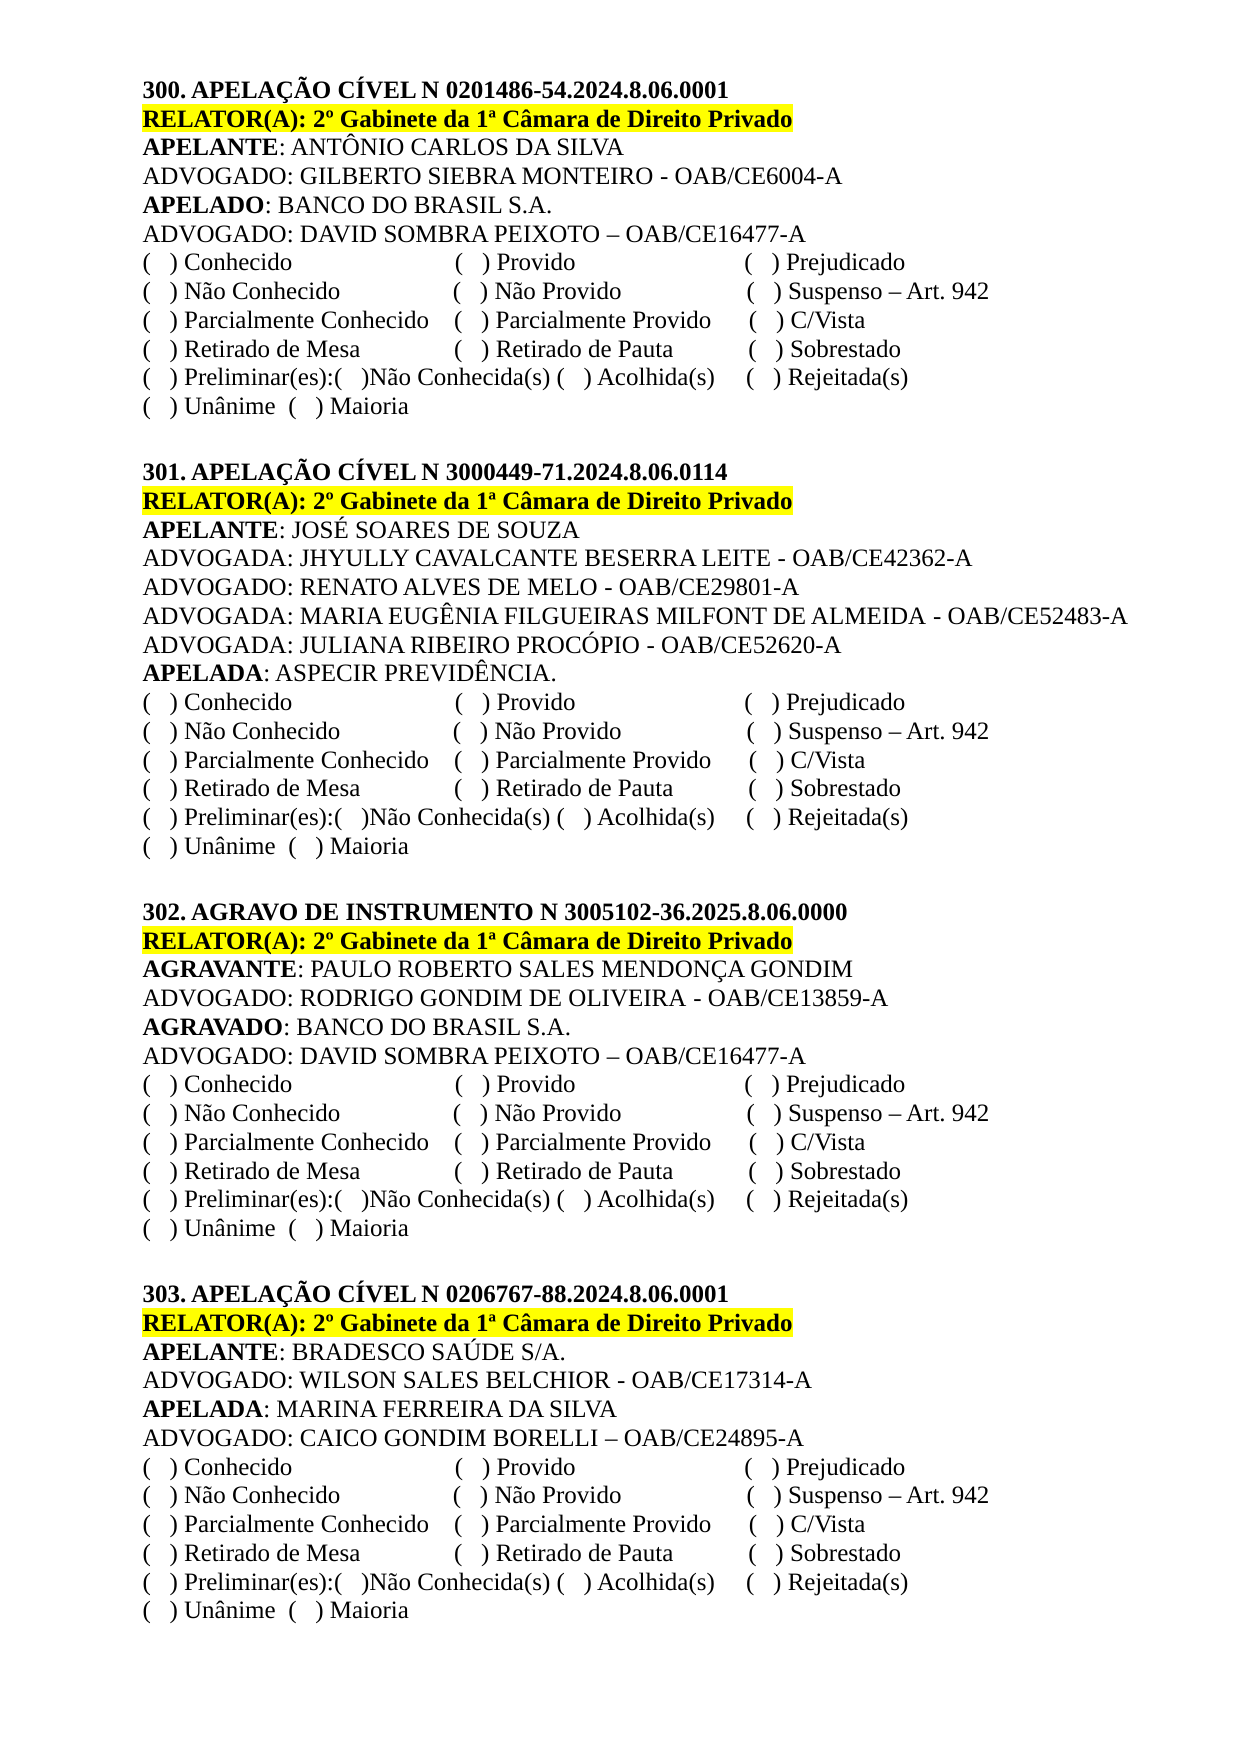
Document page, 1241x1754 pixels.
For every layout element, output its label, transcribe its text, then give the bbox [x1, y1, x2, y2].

text ( ) Parcialmente Conhecido ( ) Parcialmente Provido ( ) C/Vista [142, 745, 1158, 773]
text ( ) Retirado de Mesa ( ) Retirado de Pauta ( ) Sobrestado [142, 1156, 1158, 1184]
text 303. APELAÇÃO CÍVEL N 0206767-88.2024.8.06.0001 RELATOR(A): 2º Gabinete da 1ª Câmara de Direito Privado APELANTE: BRADESCO SAÚDE S/A. ADVOGADO: WILSON SALES BELCHIOR - OAB/CE17314-A APELADA: MARINA FERREIRA DA SILVA ADVOGADO: CAICO GONDIM BORELLI – OAB/CE24895-A [142, 1279, 1141, 1452]
text ( ) Preliminar(es):( )Não Conhecida(s) ( ) Acolhida(s) ( ) Rejeitada(s) [142, 802, 1158, 831]
text ( ) Conhecido ( ) Provido ( ) Prejudicado [142, 247, 1141, 276]
text ( ) Conhecido ( ) Provido ( ) Prejudicado [142, 1069, 1141, 1098]
text ( ) Não Conhecido ( ) Não Provido ( ) Suspenso – Art. 942 [142, 276, 1158, 305]
text ( ) Unânime ( ) Maioria [142, 1213, 1141, 1242]
text ( ) Retirado de Mesa ( ) Retirado de Pauta ( ) Sobrestado [142, 334, 1158, 362]
text ( ) Não Conhecido ( ) Não Provido ( ) Suspenso – Art. 942 [142, 1098, 1158, 1127]
text ( ) Retirado de Mesa ( ) Retirado de Pauta ( ) Sobrestado [142, 773, 1158, 802]
text ( ) Parcialmente Conhecido ( ) Parcialmente Provido ( ) C/Vista [142, 1127, 1158, 1156]
text 301. APELAÇÃO CÍVEL N 3000449-71.2024.8.06.0114 RELATOR(A): 2º Gabinete da 1ª Câmara de Direito Privado APELANTE: JOSÉ SOARES DE SOUZA ADVOGADA: JHYULLY CAVALCANTE BESERRA LEITE - OAB/CE42362-A ADVOGADO: RENATO ALVES DE MELO - OAB/CE29801-A ADVOGADA: MARIA EUGÊNIA FILGUEIRAS MILFONT DE ALMEIDA - OAB/CE52483-A ADVOGADA: JULIANA RIBEIRO PROCÓPIO - OAB/CE52620-A APELADA: ASPECIR PREVIDÊNCIA. [142, 457, 1141, 687]
text ( ) Preliminar(es):( )Não Conhecida(s) ( ) Acolhida(s) ( ) Rejeitada(s) [142, 1184, 1158, 1213]
text ( ) Unânime ( ) Maioria [142, 831, 1141, 860]
text ( ) Preliminar(es):( )Não Conhecida(s) ( ) Acolhida(s) ( ) Rejeitada(s) [142, 1567, 1158, 1596]
text ( ) Parcialmente Conhecido ( ) Parcialmente Provido ( ) C/Vista [142, 1509, 1158, 1538]
text ( ) Não Conhecido ( ) Não Provido ( ) Suspenso – Art. 942 [142, 716, 1158, 745]
text ( ) Unânime ( ) Maioria [142, 1596, 1141, 1624]
text ( ) Unânime ( ) Maioria [142, 391, 1141, 420]
text ( ) Parcialmente Conhecido ( ) Parcialmente Provido ( ) C/Vista [142, 305, 1158, 334]
text 300. APELAÇÃO CÍVEL N 0201486-54.2024.8.06.0001 RELATOR(A): 2º Gabinete da 1ª Câmara de Direito Privado APELANTE: ANTÔNIO CARLOS DA SILVA ADVOGADO: GILBERTO SIEBRA MONTEIRO - OAB/CE6004-A APELADO: BANCO DO BRASIL S.A. ADVOGADO: DAVID SOMBRA PEIXOTO – OAB/CE16477-A [142, 75, 1141, 247]
text ( ) Conhecido ( ) Provido ( ) Prejudicado [142, 687, 1141, 716]
text ( ) Preliminar(es):( )Não Conhecida(s) ( ) Acolhida(s) ( ) Rejeitada(s) [142, 362, 1158, 391]
text ( ) Não Conhecido ( ) Não Provido ( ) Suspenso – Art. 942 [142, 1481, 1158, 1509]
text ( ) Conhecido ( ) Provido ( ) Prejudicado [142, 1452, 1141, 1481]
text 302. AGRAVO DE INSTRUMENTO N 3005102-36.2025.8.06.0000 RELATOR(A): 2º Gabinete da 1ª Câmara de Direito Privado AGRAVANTE: PAULO ROBERTO SALES MENDONÇA GONDIM ADVOGADO: RODRIGO GONDIM DE OLIVEIRA - OAB/CE13859-A AGRAVADO: BANCO DO BRASIL S.A. ADVOGADO: DAVID SOMBRA PEIXOTO – OAB/CE16477-A [142, 897, 1141, 1069]
text ( ) Retirado de Mesa ( ) Retirado de Pauta ( ) Sobrestado [142, 1538, 1158, 1567]
